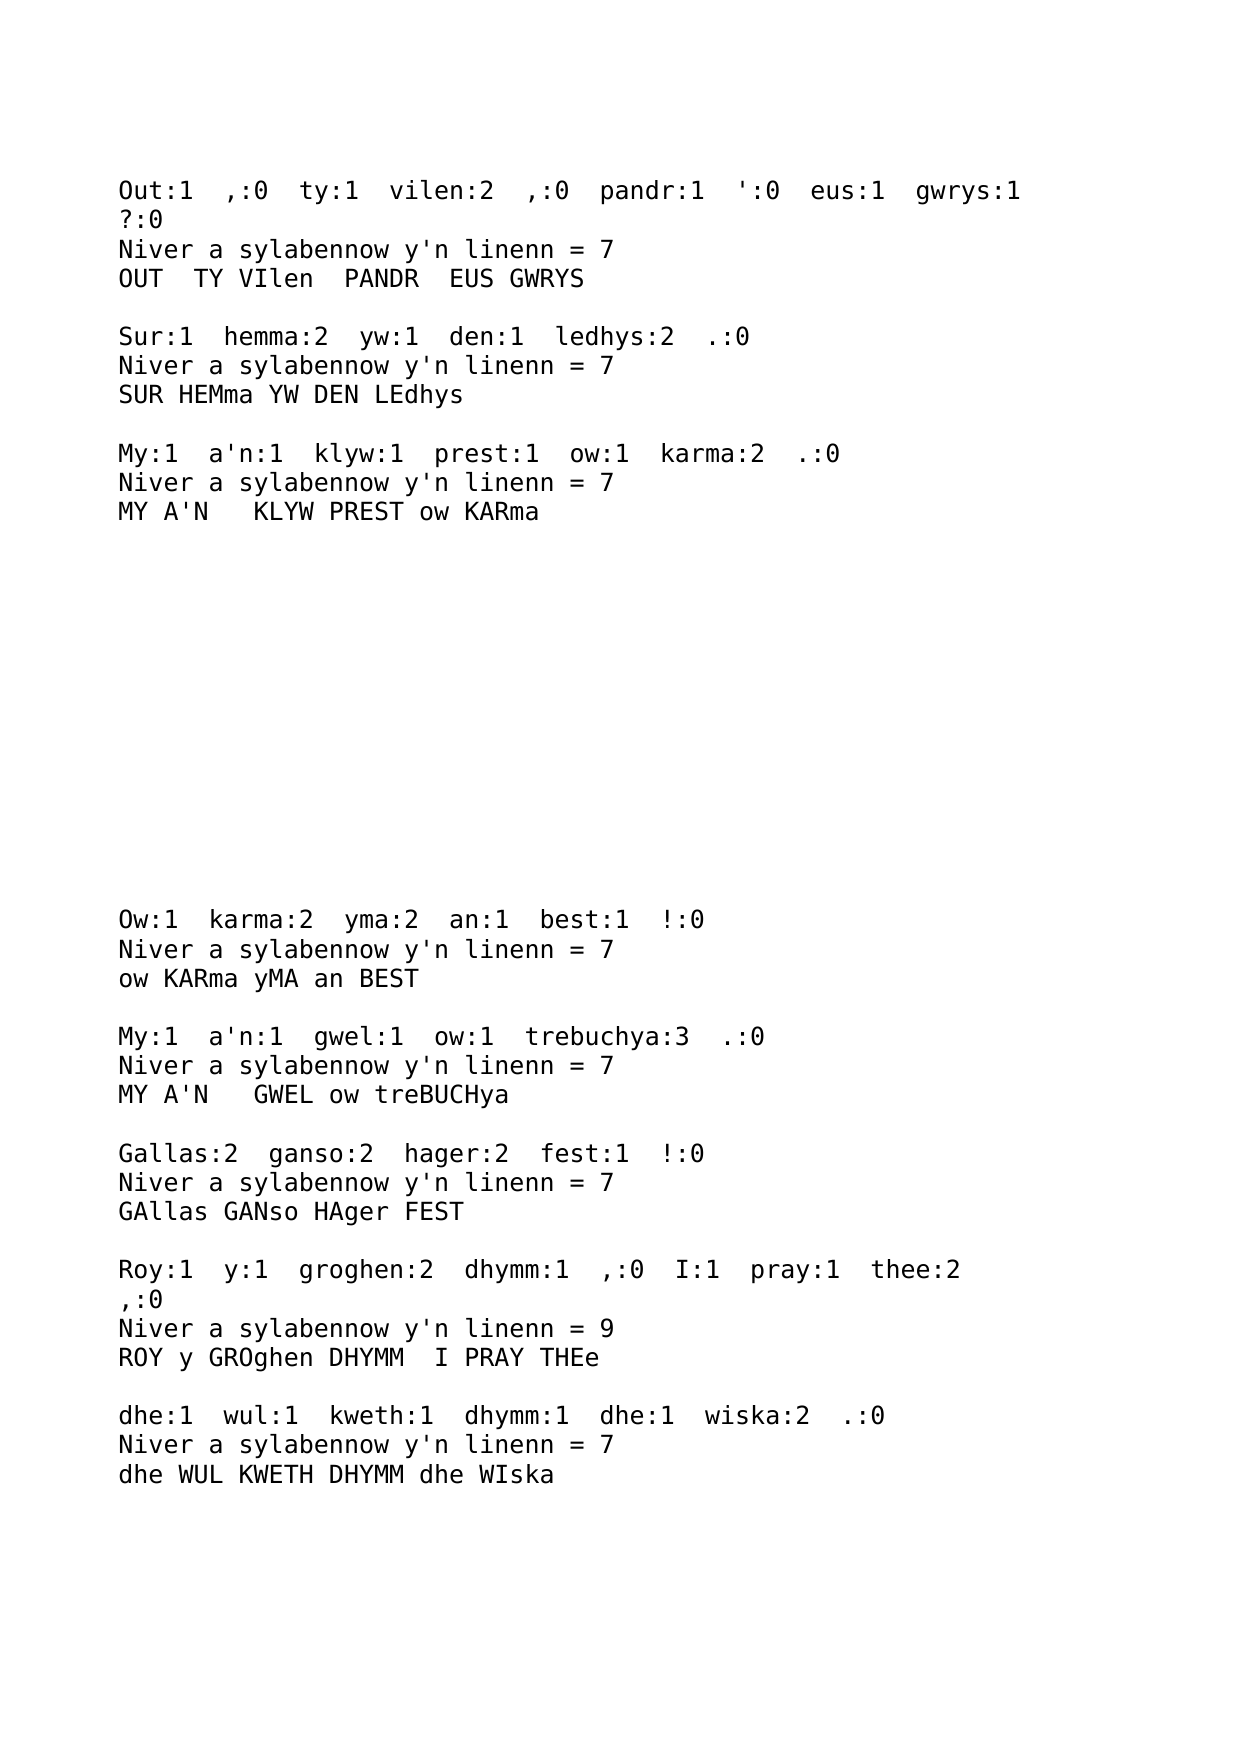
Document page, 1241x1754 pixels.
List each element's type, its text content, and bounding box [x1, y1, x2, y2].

text Niver a sylabennow y'n linenn = 7 [118, 468, 1122, 497]
text Roy:1 y:1 groghen:2 dhymm:1 ,:0 I:1 pray:1 thee:2 [118, 1256, 1122, 1285]
text OUT TY VIlen PANDR EUS GWRYS [118, 264, 1122, 293]
text MY A'N KLYW PREST ow KARma [118, 497, 1122, 526]
text MY A'N GWEL ow treBUCHya [118, 1081, 1122, 1110]
text My:1 a'n:1 klyw:1 prest:1 ow:1 karma:2 .:0 [118, 439, 1122, 468]
text ROY y GROghen DHYMM I PRAY THEe [118, 1343, 1122, 1372]
text My:1 a'n:1 gwel:1 ow:1 trebuchya:3 .:0 [118, 1022, 1122, 1051]
text Ow:1 karma:2 yma:2 an:1 best:1 !:0 [118, 906, 1122, 935]
text ?:0 [118, 206, 1122, 235]
text Niver a sylabennow y'n linenn = 7 [118, 1431, 1122, 1460]
text Sur:1 hemma:2 yw:1 den:1 ledhys:2 .:0 [118, 322, 1122, 351]
text Niver a sylabennow y'n linenn = 7 [118, 1168, 1122, 1197]
text ,:0 [118, 1285, 1122, 1314]
text GAllas GANso HAger FEST [118, 1197, 1122, 1226]
text SUR HEMma YW DEN LEdhys [118, 381, 1122, 410]
text Niver a sylabennow y'n linenn = 7 [118, 235, 1122, 264]
text Niver a sylabennow y'n linenn = 9 [118, 1314, 1122, 1343]
text Niver a sylabennow y'n linenn = 7 [118, 935, 1122, 964]
text dhe WUL KWETH DHYMM dhe WIska [118, 1460, 1122, 1489]
text dhe:1 wul:1 kweth:1 dhymm:1 dhe:1 wiska:2 .:0 [118, 1401, 1122, 1431]
text Gallas:2 ganso:2 hager:2 fest:1 !:0 [118, 1139, 1122, 1168]
text Niver a sylabennow y'n linenn = 7 [118, 1051, 1122, 1081]
text ow KARma yMA an BEST [118, 964, 1122, 993]
text Niver a sylabennow y'n linenn = 7 [118, 351, 1122, 381]
text Out:1 ,:0 ty:1 vilen:2 ,:0 pandr:1 ':0 eus:1 gwrys:1 [118, 176, 1122, 206]
